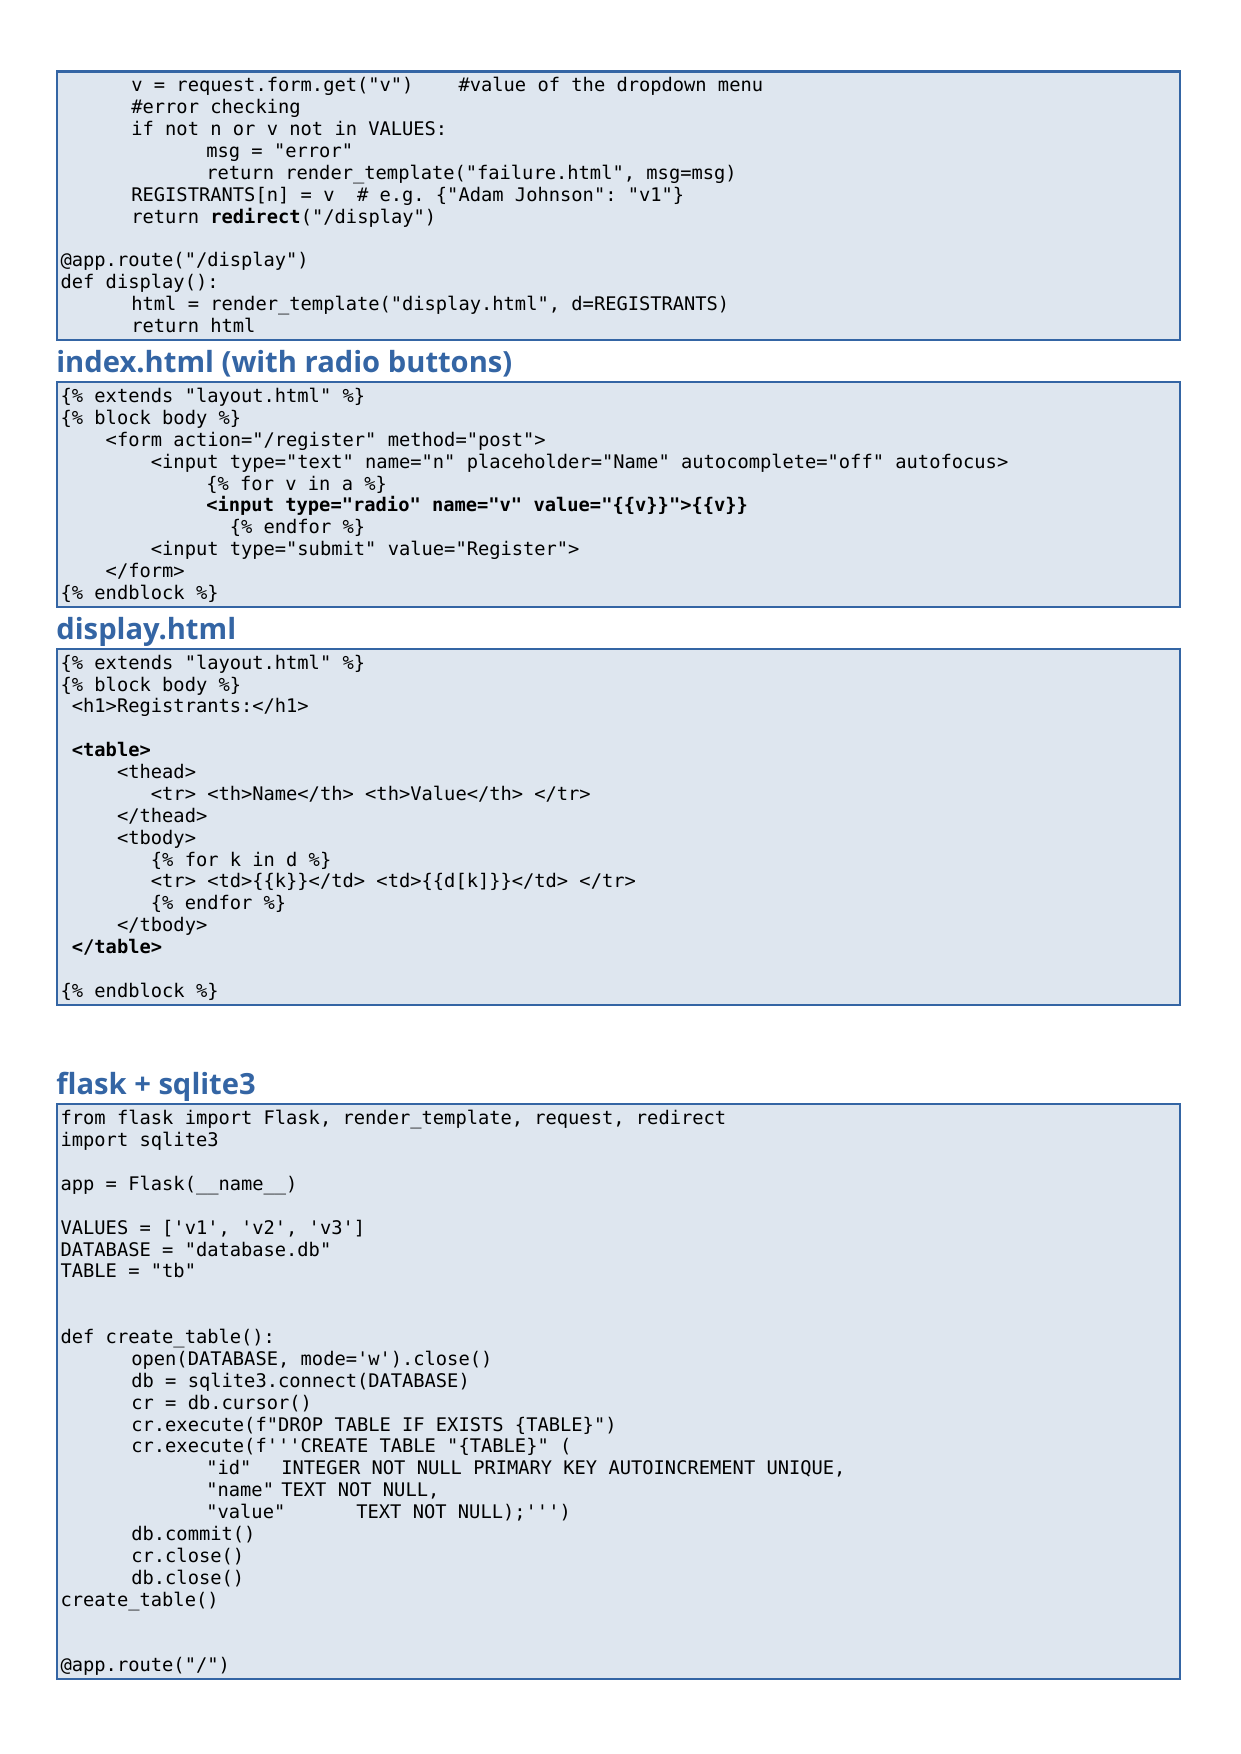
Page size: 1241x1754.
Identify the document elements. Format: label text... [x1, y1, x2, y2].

text if not n or v not in VALUES: [58, 114, 1179, 136]
text return html [58, 311, 1179, 339]
text {% endblock %} [58, 976, 1179, 1004]
text {% block body %} [58, 403, 1179, 424]
text <table> [58, 735, 1179, 757]
text {% block body %} [58, 669, 1179, 691]
text db.close() [58, 1562, 1179, 1584]
text </tbody> [58, 910, 1179, 932]
text TABLE = "tb" [58, 1256, 1179, 1278]
text def display(): [58, 267, 1179, 289]
text cr.close() [58, 1541, 1179, 1562]
text <form action="/register" method="post"> [58, 424, 1179, 446]
text {% endfor %} [58, 512, 1179, 534]
text db.commit() [58, 1519, 1179, 1541]
text cr.execute(f'''CREATE TABLE "{TABLE}" ( [58, 1431, 1179, 1453]
text create_table() [58, 1584, 1179, 1606]
text </table> [58, 932, 1179, 954]
title display.html [56, 608, 1181, 648]
text cr.execute(f"DROP TABLE IF EXISTS {TABLE}") [58, 1409, 1179, 1431]
text </thead> [58, 801, 1179, 823]
text def create_table(): [58, 1322, 1179, 1344]
text open(DATABASE, mode='w').close() [58, 1344, 1179, 1366]
text {% extends "layout.html" %} [58, 383, 1179, 403]
text from flask import Flask, render_template, request, redirect [58, 1105, 1179, 1125]
text #error checking [58, 92, 1179, 114]
text "id" INTEGER NOT NULL PRIMARY KEY AUTOINCREMENT UNIQUE, [58, 1453, 1179, 1475]
text {% endfor %} [58, 888, 1179, 910]
text DATABASE = "database.db" [58, 1234, 1179, 1256]
text v = request.form.get("v") #value of the dropdown menu [58, 73, 1179, 92]
text msg = "error" [58, 136, 1179, 158]
text app = Flask(__name__) [58, 1169, 1179, 1191]
text return redirect("/display") [58, 202, 1179, 223]
text <input type="text" name="n" placeholder="Name" autocomplete="off" autofocus> [58, 446, 1179, 468]
text @app.route("/") [58, 1650, 1179, 1678]
text "value" TEXT NOT NULL);''') [58, 1497, 1179, 1519]
title index.html (with radio buttons) [56, 341, 1181, 381]
text <input type="submit" value="Register"> [58, 534, 1179, 556]
text import sqlite3 [58, 1125, 1179, 1147]
text cr = db.cursor() [58, 1387, 1179, 1409]
text <input type="radio" name="v" value="{{v}}">{{v}} [58, 490, 1179, 512]
text return render_template("failure.html", msg=msg) [58, 158, 1179, 180]
text {% for v in a %} [58, 468, 1179, 490]
text {% for k in d %} [58, 844, 1179, 866]
text {% endblock %} [58, 578, 1179, 606]
text <tbody> [58, 823, 1179, 844]
text <thead> [58, 757, 1179, 779]
text {% extends "layout.html" %} [58, 650, 1179, 669]
text db = sqlite3.connect(DATABASE) [58, 1366, 1179, 1387]
text </form> [58, 556, 1179, 578]
text REGISTRANTS[n] = v # e.g. {"Adam Johnson": "v1"} [58, 180, 1179, 202]
text VALUES = ['v1', 'v2', 'v3'] [58, 1212, 1179, 1234]
text <h1>Registrants:</h1> [58, 691, 1179, 713]
text html = render_template("display.html", d=REGISTRANTS) [58, 289, 1179, 311]
text <tr> <td>{{k}}</td> <td>{{d[k]}}</td> </tr> [58, 866, 1179, 888]
text <tr> <th>Name</th> <th>Value</th> </tr> [58, 779, 1179, 801]
title flask + sqlite3 [56, 1063, 1181, 1103]
text "name" TEXT NOT NULL, [58, 1475, 1179, 1497]
text @app.route("/display") [58, 245, 1179, 267]
